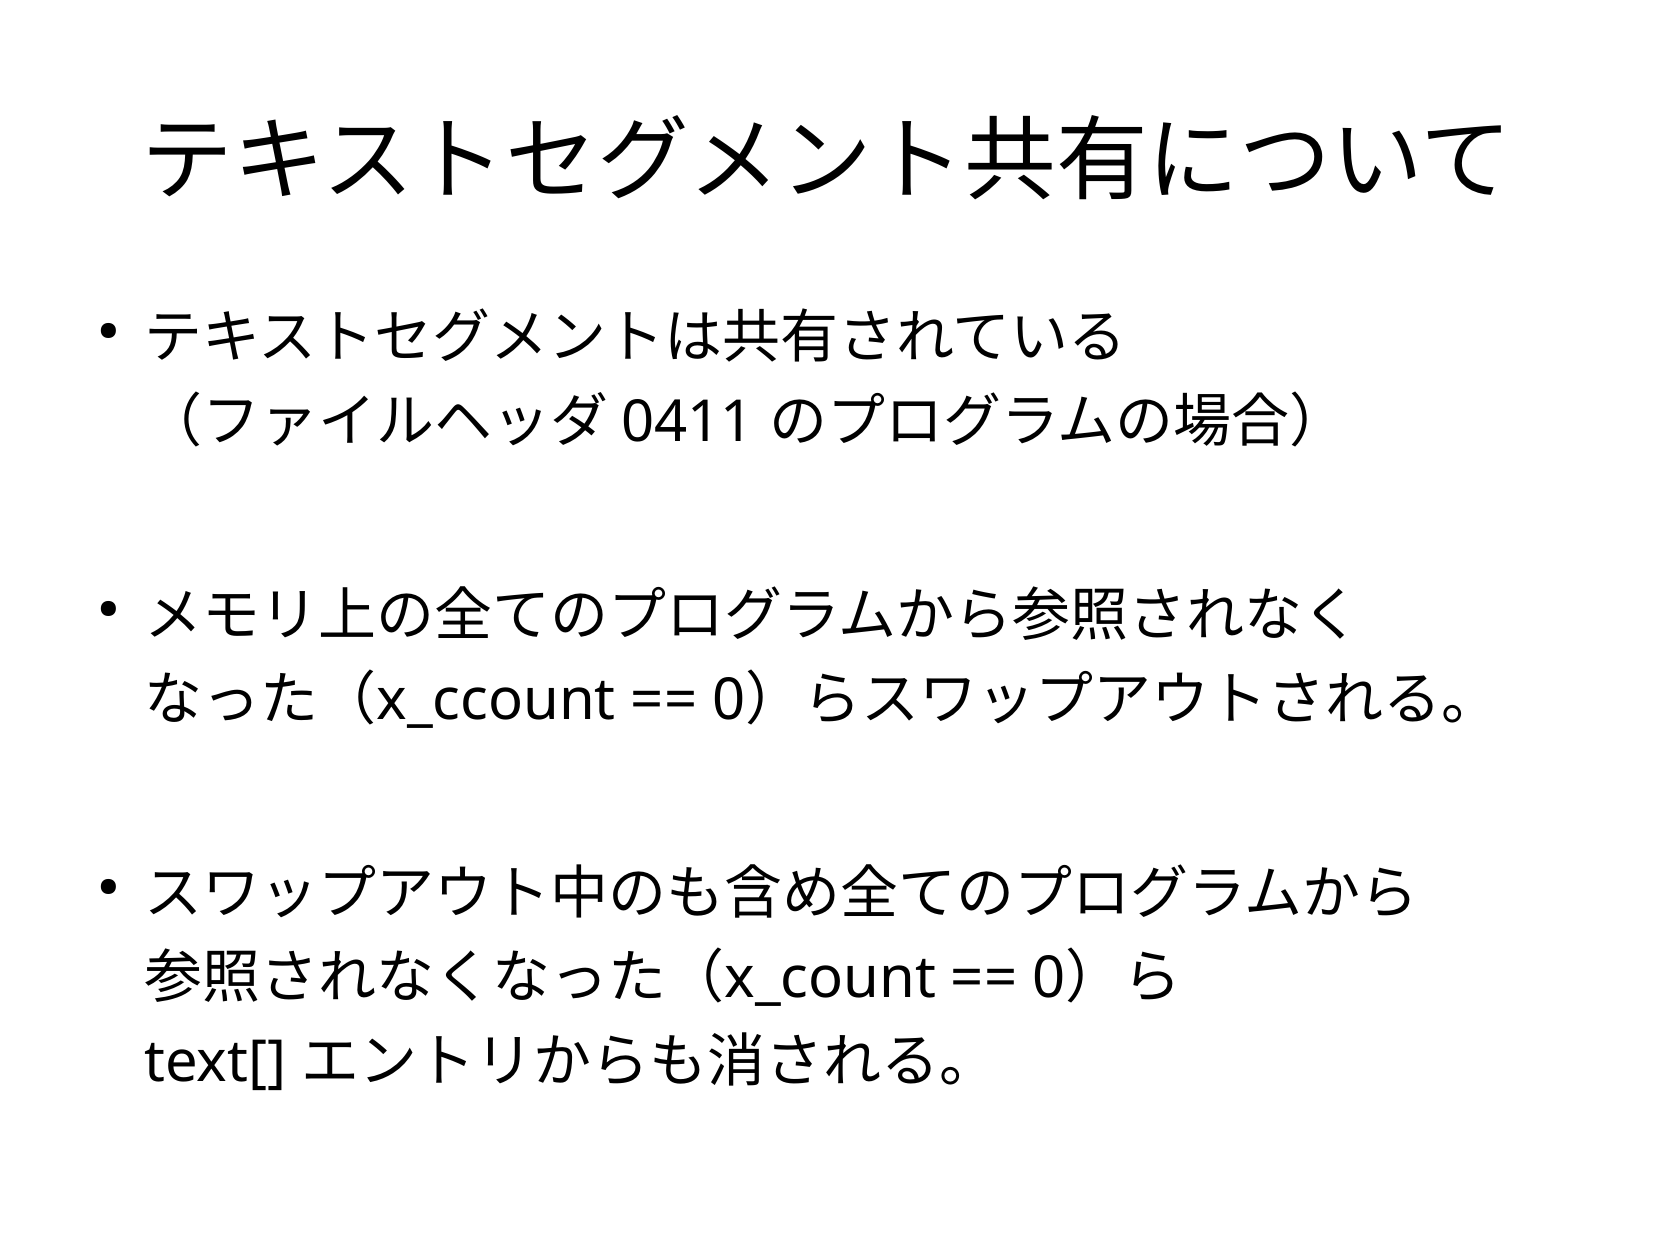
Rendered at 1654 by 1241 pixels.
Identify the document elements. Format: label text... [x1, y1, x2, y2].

title テキストセグメント共有について [82, 49, 1571, 257]
list テキストセグメントは共有されている （ファイルヘッダ 0411 のプログラムの場合） メモリ上の全てのプログラムから参照されなく なった（x_ccount == 0）らスワップアウトされる。 スワップアウト中のも含め全てのプログラムから 参照されなくなった（x_count == 0）ら text[] エントリからも消される。 [82, 290, 1538, 1170]
